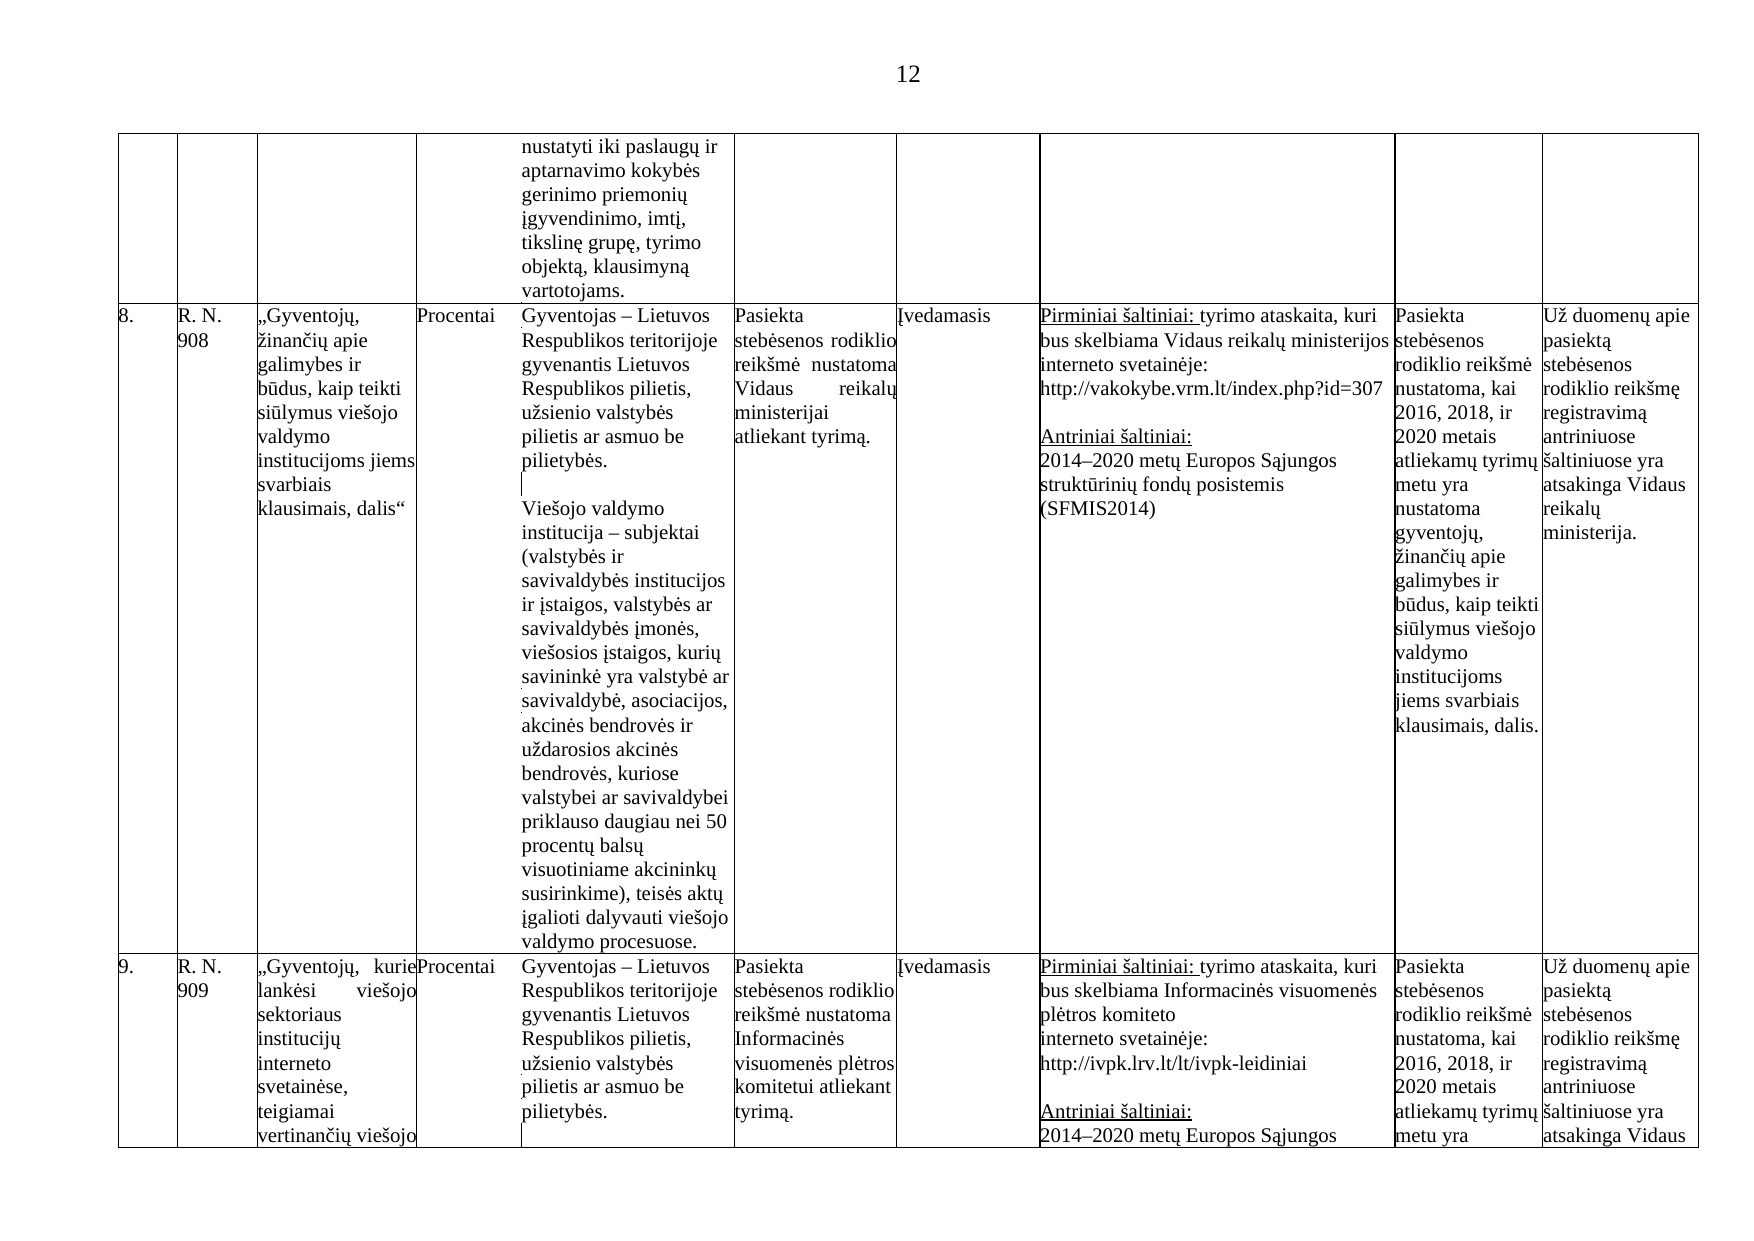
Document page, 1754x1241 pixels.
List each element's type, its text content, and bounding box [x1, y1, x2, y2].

table_cell Pasiekta stebėsenos rodiklio reikšmė nustatoma, kai 2016, 2018, ir 2020 metais atliekamų tyrimų metu yra nustatoma gyventojų, žinančių apie galimybes ir būdus, kaip teikti siūlymus viešojo valdymo institucijoms jiems svarbiais klausimais, dalis. [1396, 304, 1542, 953]
table_cell „Gyventojų, žinančių apie galimybes ir būdus, kaip teikti siūlymus viešojo valdymo institucijoms jiems svarbiais klausimais, dalis“ [258, 304, 416, 953]
table_cell „Gyventojų, kurie lankėsi viešojo sektoriaus institucijų interneto svetainėse, teigiamai vertinančių viešojo [258, 954, 416, 1147]
table_cell [178, 134, 257, 302]
table_cell Įvedamasis [897, 304, 1039, 953]
table_cell Procentai [417, 304, 521, 953]
table_cell [417, 134, 521, 302]
table_cell Gyventojas – Lietuvos Respublikos teritorijoje gyvenantis Lietuvos Respublikos pilietis, užsienio valstybės pilietis ar asmuo be pilietybės. [522, 954, 734, 1147]
table_cell R. N. 909 [178, 954, 257, 1147]
table_cell Pasiekta stebėsenos rodiklio reikšmė nustatoma, kai 2016, 2018, ir 2020 metais atliekamų tyrimų metu yra [1396, 954, 1542, 1147]
table_cell 8. [119, 304, 177, 953]
table_cell [1396, 134, 1542, 302]
table_cell Už duomenų apie pasiektą stebėsenos rodiklio reikšmę registravimą antriniuose šaltiniuose yra atsakinga Vidaus reikalų ministerija. [1543, 304, 1698, 953]
table_cell Procentai [417, 954, 521, 1147]
table_cell [119, 134, 177, 302]
table_cell [897, 134, 1039, 302]
table_cell nustatyti iki paslaugų ir aptarnavimo kokybės gerinimo priemonių įgyvendinimo, imtį, tikslinę grupę, tyrimo objektą, klausimyną vartotojams. [522, 134, 734, 302]
table_cell Pirminiai šaltiniai: tyrimo ataskaita, kuri bus skelbiama Informacinės visuomenės plėtros komiteto interneto svetainėje: http://ivpk.lrv.lt/lt/ivpk-leidiniai Antriniai šaltiniai: 2014–2020 metų Europos Sąjungos [1041, 954, 1394, 1147]
table_cell Gyventojas – Lietuvos Respublikos teritorijoje gyvenantis Lietuvos Respublikos pilietis, užsienio valstybės pilietis ar asmuo be pilietybės. Viešojo valdymo institucija – subjektai (valstybės ir savivaldybės institucijos ir įstaigos, valstybės ar savivaldybės įmonės, viešosios įstaigos, kurių savininkė yra valstybė ar savivaldybė, asociacijos, akcinės bendrovės ir uždarosios akcinės bendrovės, kuriose valstybei ar savivaldybei priklauso daugiau nei 50 procentų balsų visuotiniame akcininkų susirinkime), teisės aktų įgalioti dalyvauti viešojo valdymo procesuose. [522, 304, 734, 953]
table_cell Pirminiai šaltiniai: tyrimo ataskaita, kuri bus skelbiama Vidaus reikalų ministerijos interneto svetainėje: http://vakokybe.vrm.lt/index.php?id=307 Antriniai šaltiniai: 2014–2020 metų Europos Sąjungos struktūrinių fondų posistemis (SFMIS2014) [1041, 304, 1394, 953]
table_cell Pasiekta stebėsenos rodiklio reikšmė nustatoma Vidaus reikalų ministerijai atliekant tyrimą. [735, 304, 896, 953]
table_cell 9. [119, 954, 177, 1147]
table_cell Už duomenų apie pasiektą stebėsenos rodiklio reikšmę registravimą antriniuose šaltiniuose yra atsakinga Vidaus [1543, 954, 1698, 1147]
table_cell R. N. 908 [178, 304, 257, 953]
table_cell [735, 134, 896, 302]
table_cell Pasiekta stebėsenos rodiklio reikšmė nustatoma Informacinės visuomenės plėtros komitetui atliekant tyrimą. [735, 954, 896, 1147]
table_cell [1041, 134, 1394, 302]
table_cell [258, 134, 416, 302]
table_cell Įvedamasis [897, 954, 1039, 1147]
table_cell [1543, 134, 1698, 302]
